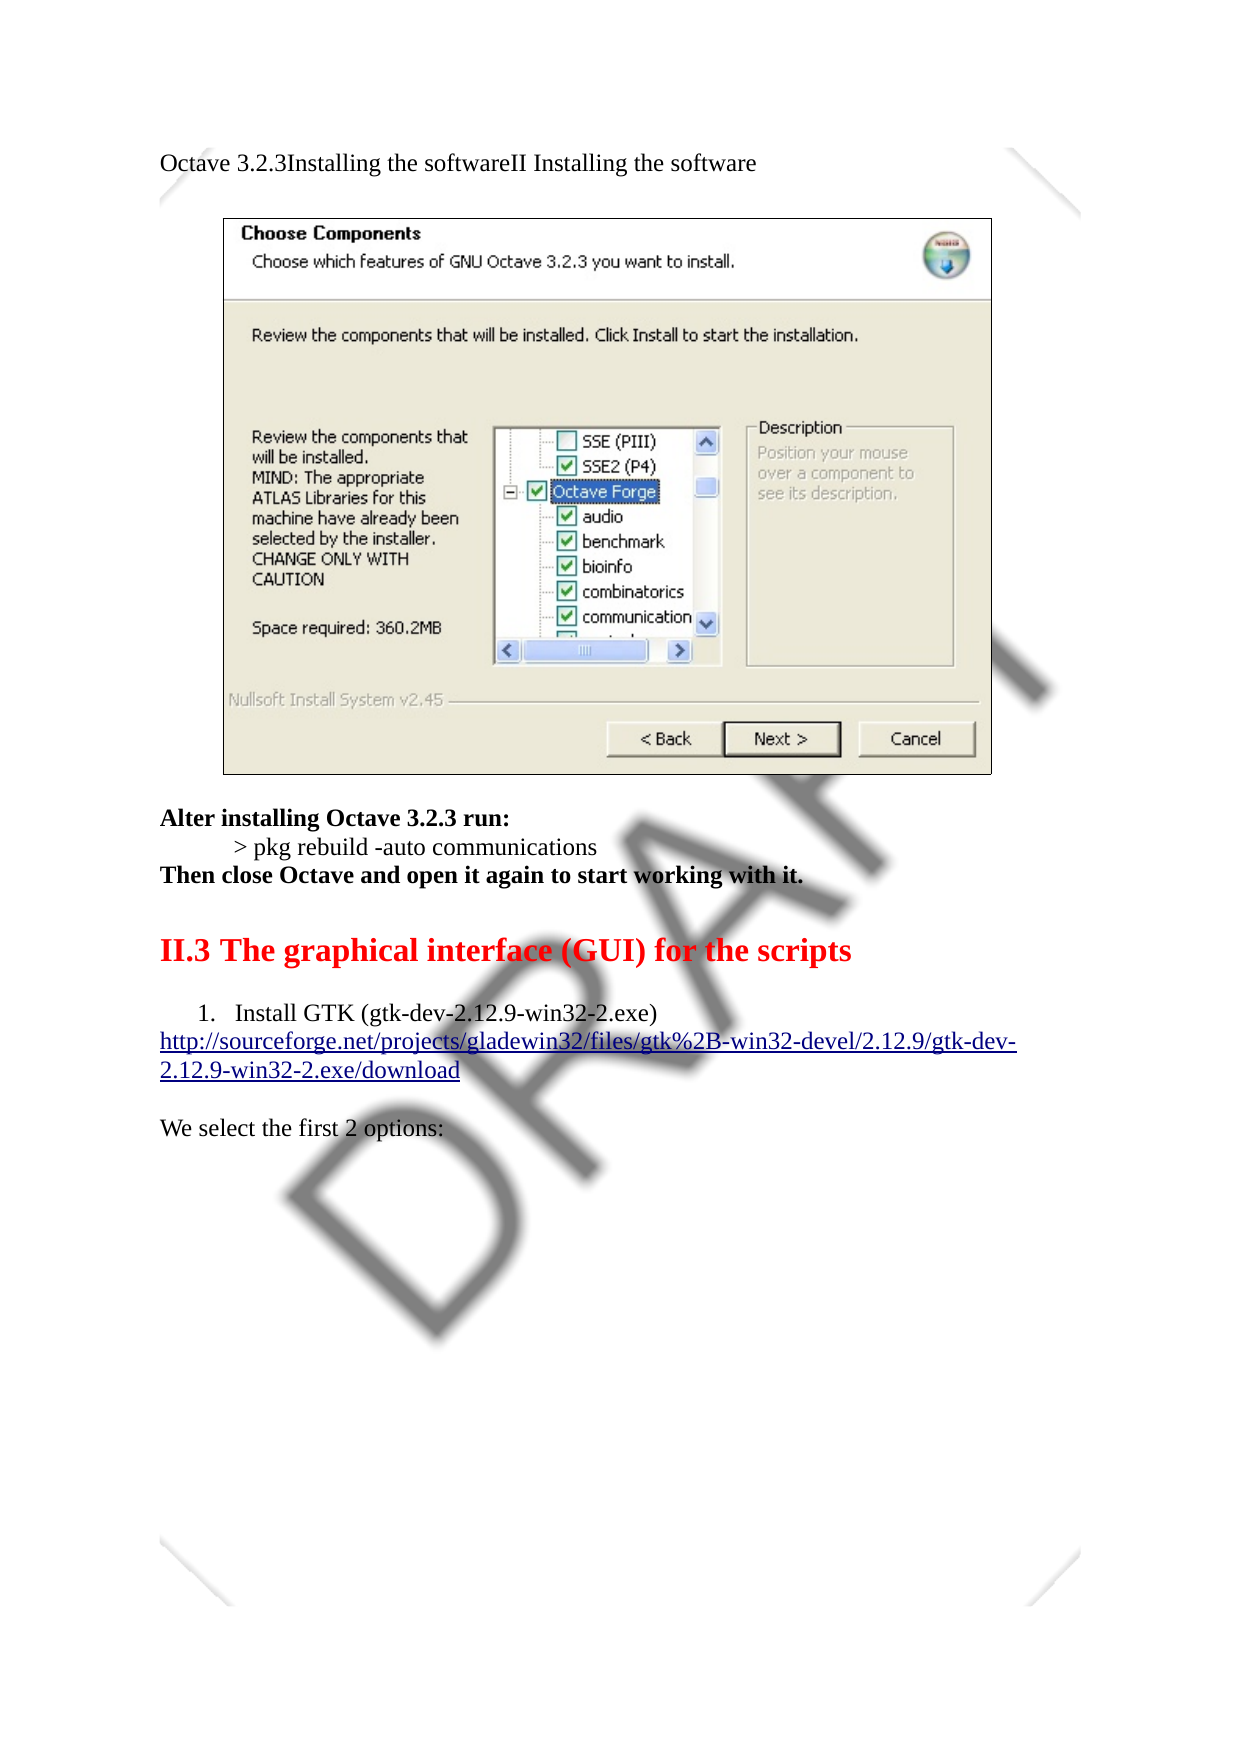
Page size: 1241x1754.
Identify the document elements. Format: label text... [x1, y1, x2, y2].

text > pkg rebuild -auto communications [159, 832, 1081, 861]
picture [220, 1141, 1021, 1277]
text We select the first 2 options: [159, 1113, 1081, 1141]
text http://sourceforge.net/projects/gladewin32/files/gtk%2B-win32-devel/2.12.9/gtk-dev-2.12.9-win32-2.exe/download [159, 1026, 1081, 1084]
picture [220, 1084, 1021, 1113]
subtitle The graphical interface (GUI) for the scripts [159, 931, 1081, 969]
picture [224, 219, 991, 774]
picture [220, 219, 1021, 803]
list Alter installing Octave 3.2.3 run: [159, 803, 1081, 832]
list Install GTK (gtk-dev-2.12.9-win32-2.exe) [197, 998, 1081, 1026]
picture [220, 969, 1021, 998]
picture [220, 918, 1021, 931]
text Then close Octave and open it again to start working with it. [159, 861, 1081, 918]
